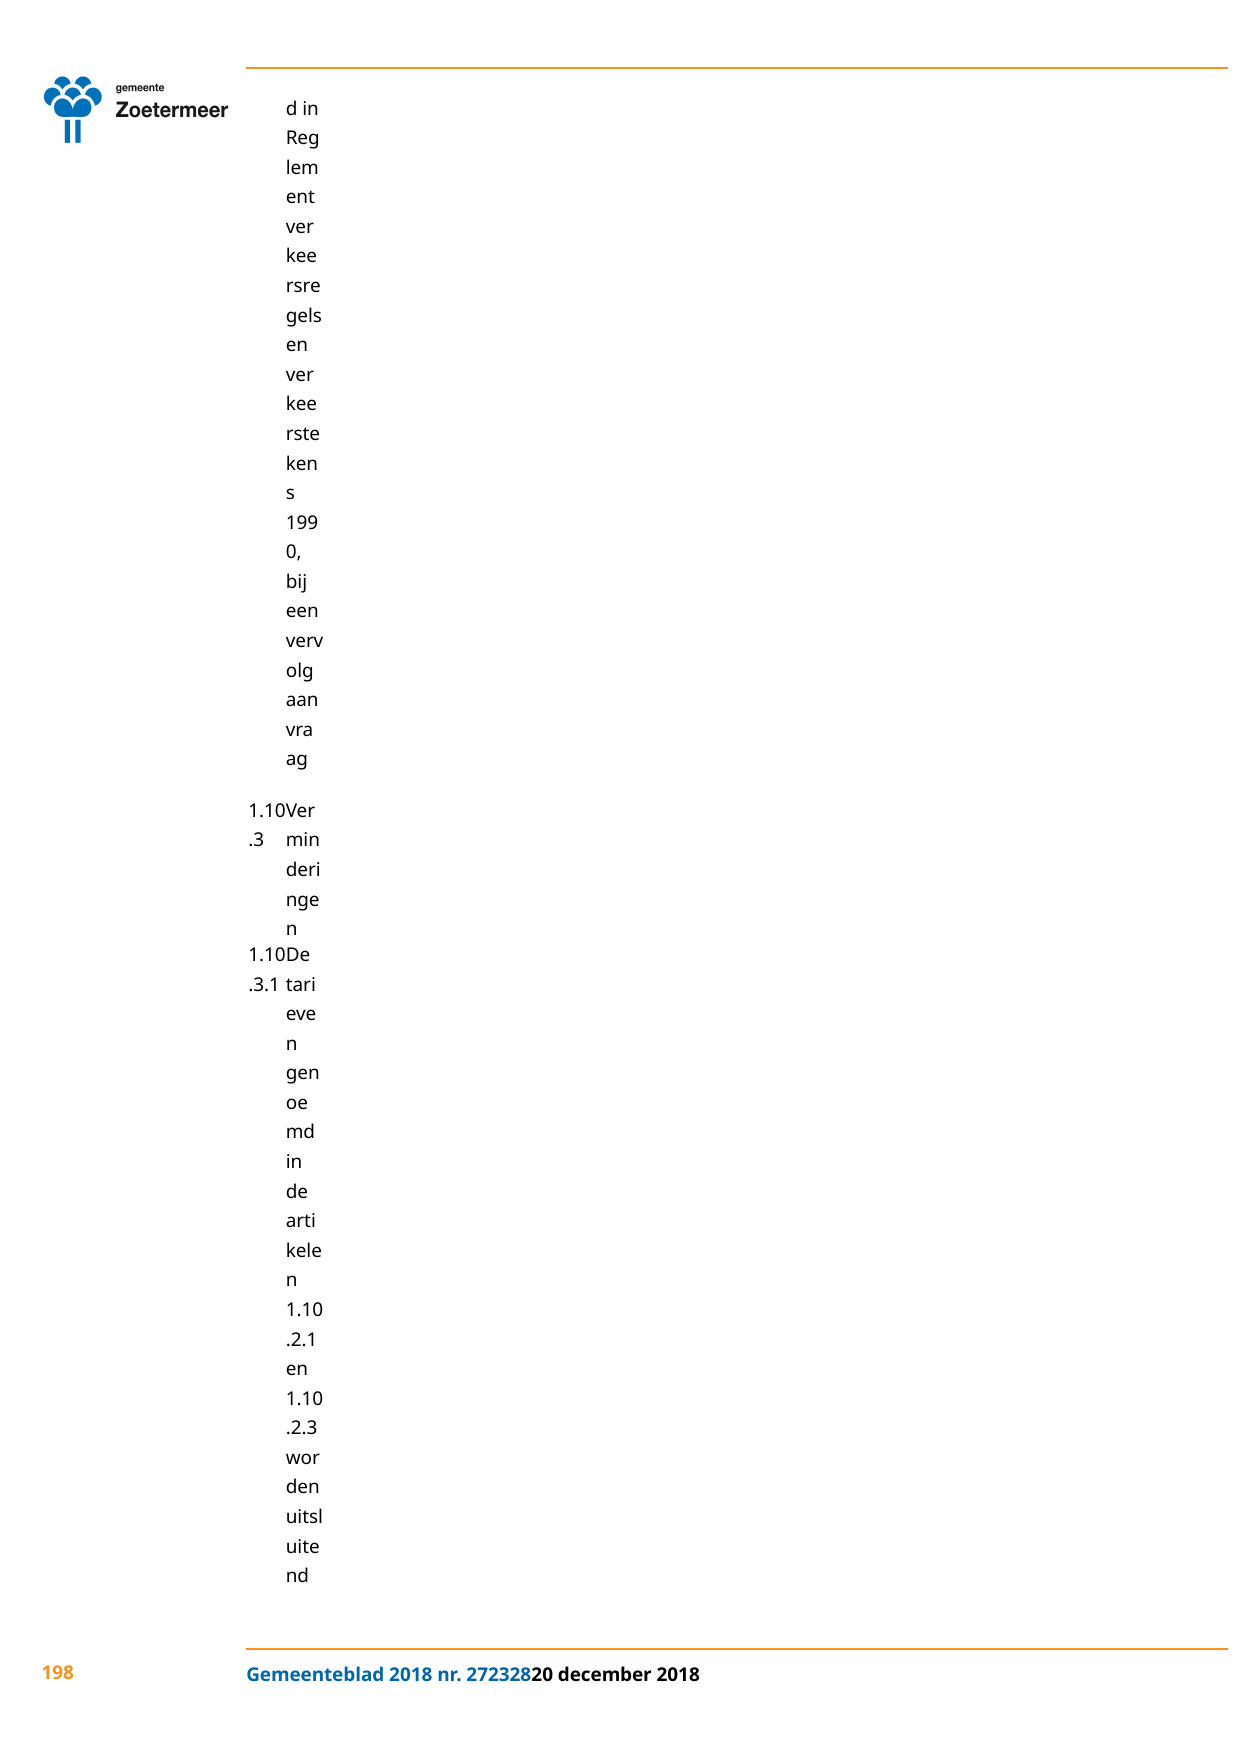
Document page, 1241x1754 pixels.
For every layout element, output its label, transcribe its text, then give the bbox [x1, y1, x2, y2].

table_cell [361, 95, 398, 771]
picture [41, 47, 231, 172]
table_cell De tarieven genoemd in de artikelen 1.10.2.1 en 1.10.2.3 worden uitsluitend [286, 941, 323, 1588]
table_cell 1.10.3 [248, 797, 286, 941]
table_cell d in Reglement verkeersregels en verkeerstekens 1990, bij een vervolgaanvraag [286, 95, 323, 771]
table_cell [361, 941, 398, 1588]
table_cell [286, 771, 323, 797]
table_cell [248, 771, 286, 797]
table_cell [323, 771, 361, 797]
table_cell 1.10.3.1 [248, 941, 286, 1588]
table_cell [361, 797, 398, 941]
table_cell [361, 771, 398, 797]
table_cell Verminderingen [286, 797, 323, 941]
table_cell [323, 941, 361, 1588]
table_cell [248, 95, 286, 771]
table_cell [323, 95, 361, 771]
table_cell [323, 797, 361, 941]
